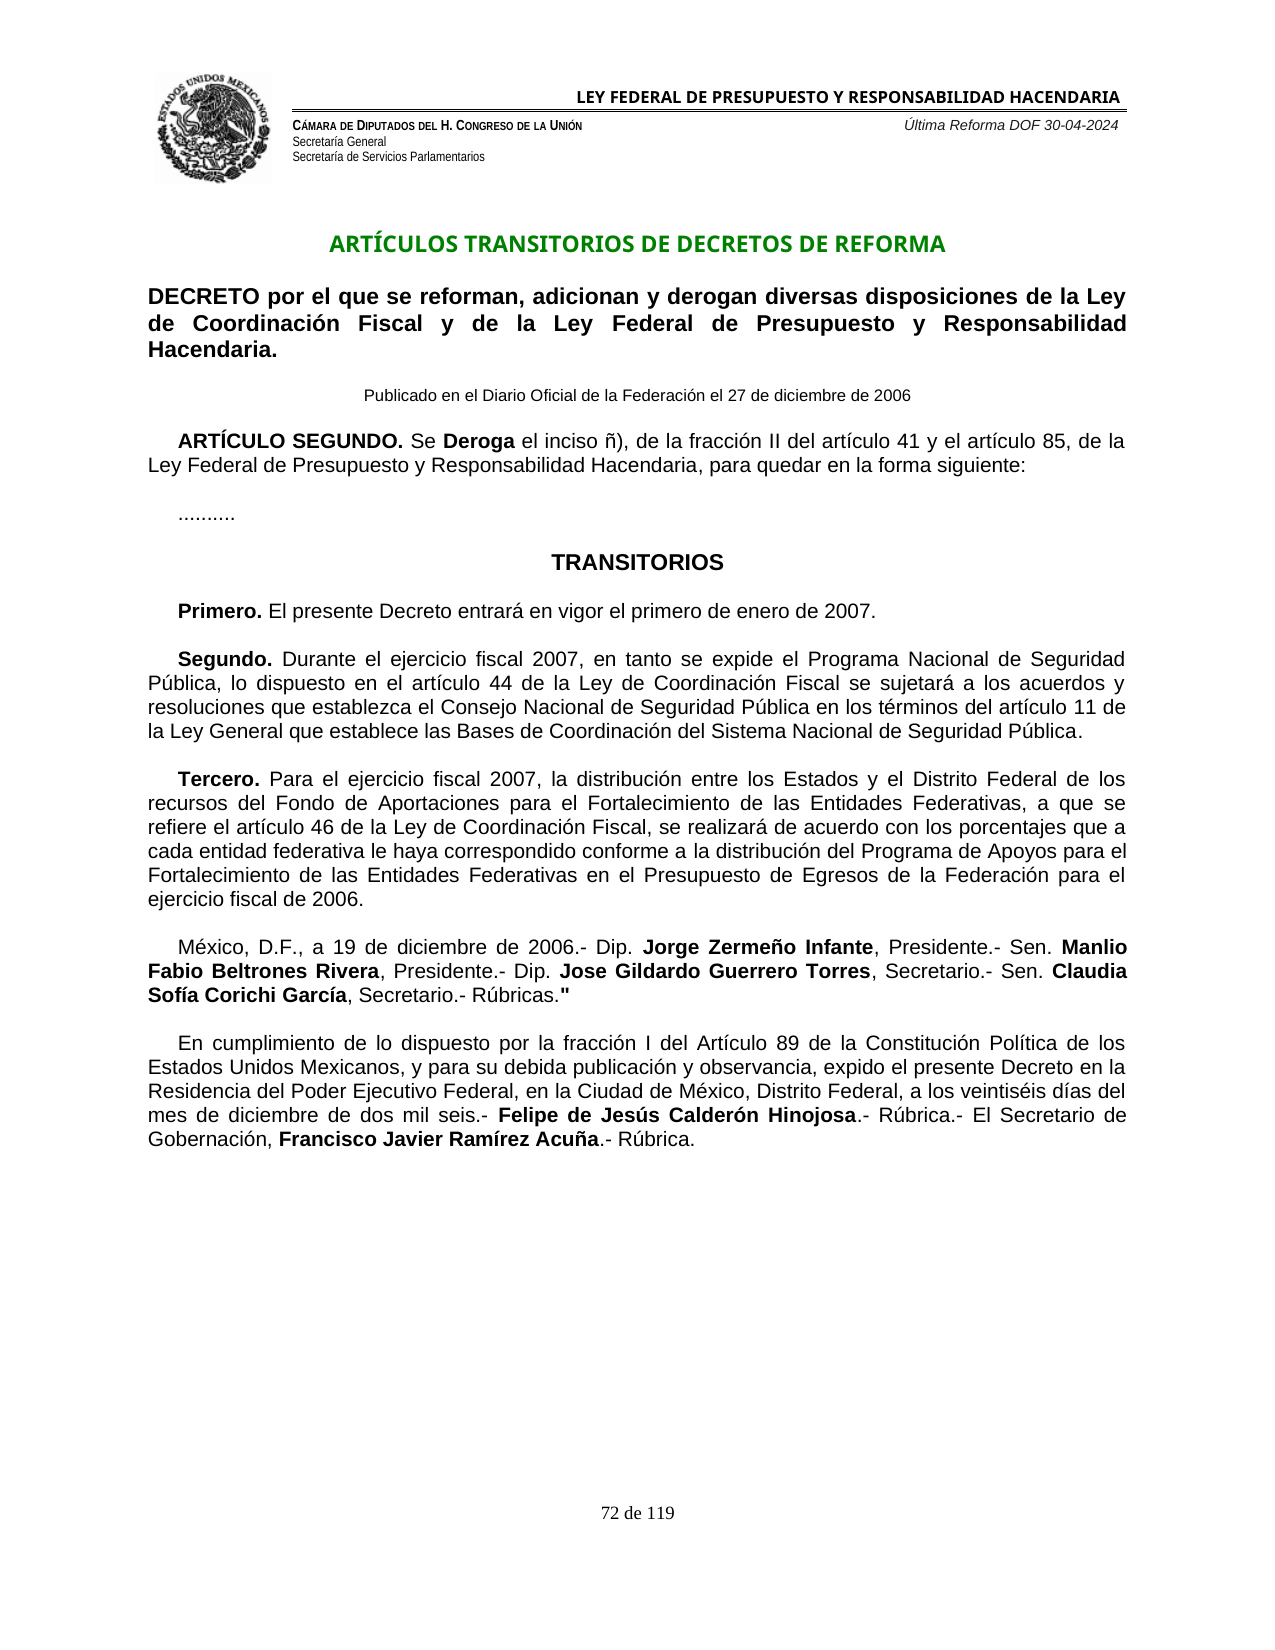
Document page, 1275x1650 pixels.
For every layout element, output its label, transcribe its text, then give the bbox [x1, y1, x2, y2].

text DECRETO por el que se reforman, adicionan y derogan diversas disposiciones de la Ley de Coordinación Fiscal y de la Ley Federal de Presupuesto y Responsabilidad Hacendaria. [148, 283, 1127, 362]
text Tercero. Para el ejercicio fiscal 2007, la distribución entre los Estados y el Distrito Federal de los recursos del Fondo de Aportaciones para el Fortalecimiento de las Entidades Federativas, a que se refiere el artículo 46 de la Ley de Coordinación Fiscal, se realizará de acuerdo con los porcentajes que a cada entidad federativa le haya correspondido conforme a la distribución del Programa de Apoyos para el Fortalecimiento de las Entidades Federativas en el Presupuesto de Egresos de la Federación para el ejercicio fiscal de 2006. [148, 767, 1127, 911]
text .......... [148, 501, 1127, 525]
text Publicado en el Diario Oficial de la Federación el 27 de diciembre de 2006 [148, 386, 1127, 405]
text Primero. El presente Decreto entrará en vigor el primero de enero de 2007. [148, 599, 1127, 623]
text ARTÍCULOS TRANSITORIOS DE DECRETOS DE REFORMA [148, 228, 1127, 259]
text TRANSITORIOS [148, 549, 1127, 575]
text ARTÍCULO SEGUNDO. Se Deroga el inciso ñ), de la fracción II del artículo 41 y el artículo 85, de la Ley Federal de Presupuesto y Responsabilidad Hacendaria, para quedar en la forma siguiente: [148, 429, 1127, 477]
text En cumplimiento de lo dispuesto por la fracción I del Artículo 89 de la Constitución Política de los Estados Unidos Mexicanos, y para su debida publicación y observancia, expido el presente Decreto en la Residencia del Poder Ejecutivo Federal, en la Ciudad de México, Distrito Federal, a los veintiséis días del mes de diciembre de dos mil seis.- Felipe de Jesús Calderón Hinojosa.- Rúbrica.- El Secretario de Gobernación, Francisco Javier Ramírez Acuña.- Rúbrica. [148, 1031, 1127, 1150]
text México, D.F., a 19 de diciembre de 2006.- Dip. Jorge Zermeño Infante, Presidente.- Sen. Manlio Fabio Beltrones Rivera, Presidente.- Dip. Jose Gildardo Guerrero Torres, Secretario.- Sen. Claudia Sofía Corichi García, Secretario.- Rúbricas." [148, 935, 1127, 1007]
text Segundo. Durante el ejercicio fiscal 2007, en tanto se expide el Programa Nacional de Seguridad Pública, lo dispuesto en el artículo 44 de la Ley de Coordinación Fiscal se sujetará a los acuerdos y resoluciones que establezca el Consejo Nacional de Seguridad Pública en los términos del artículo 11 de la Ley General que establece las Bases de Coordinación del Sistema Nacional de Seguridad Pública. [148, 647, 1127, 743]
